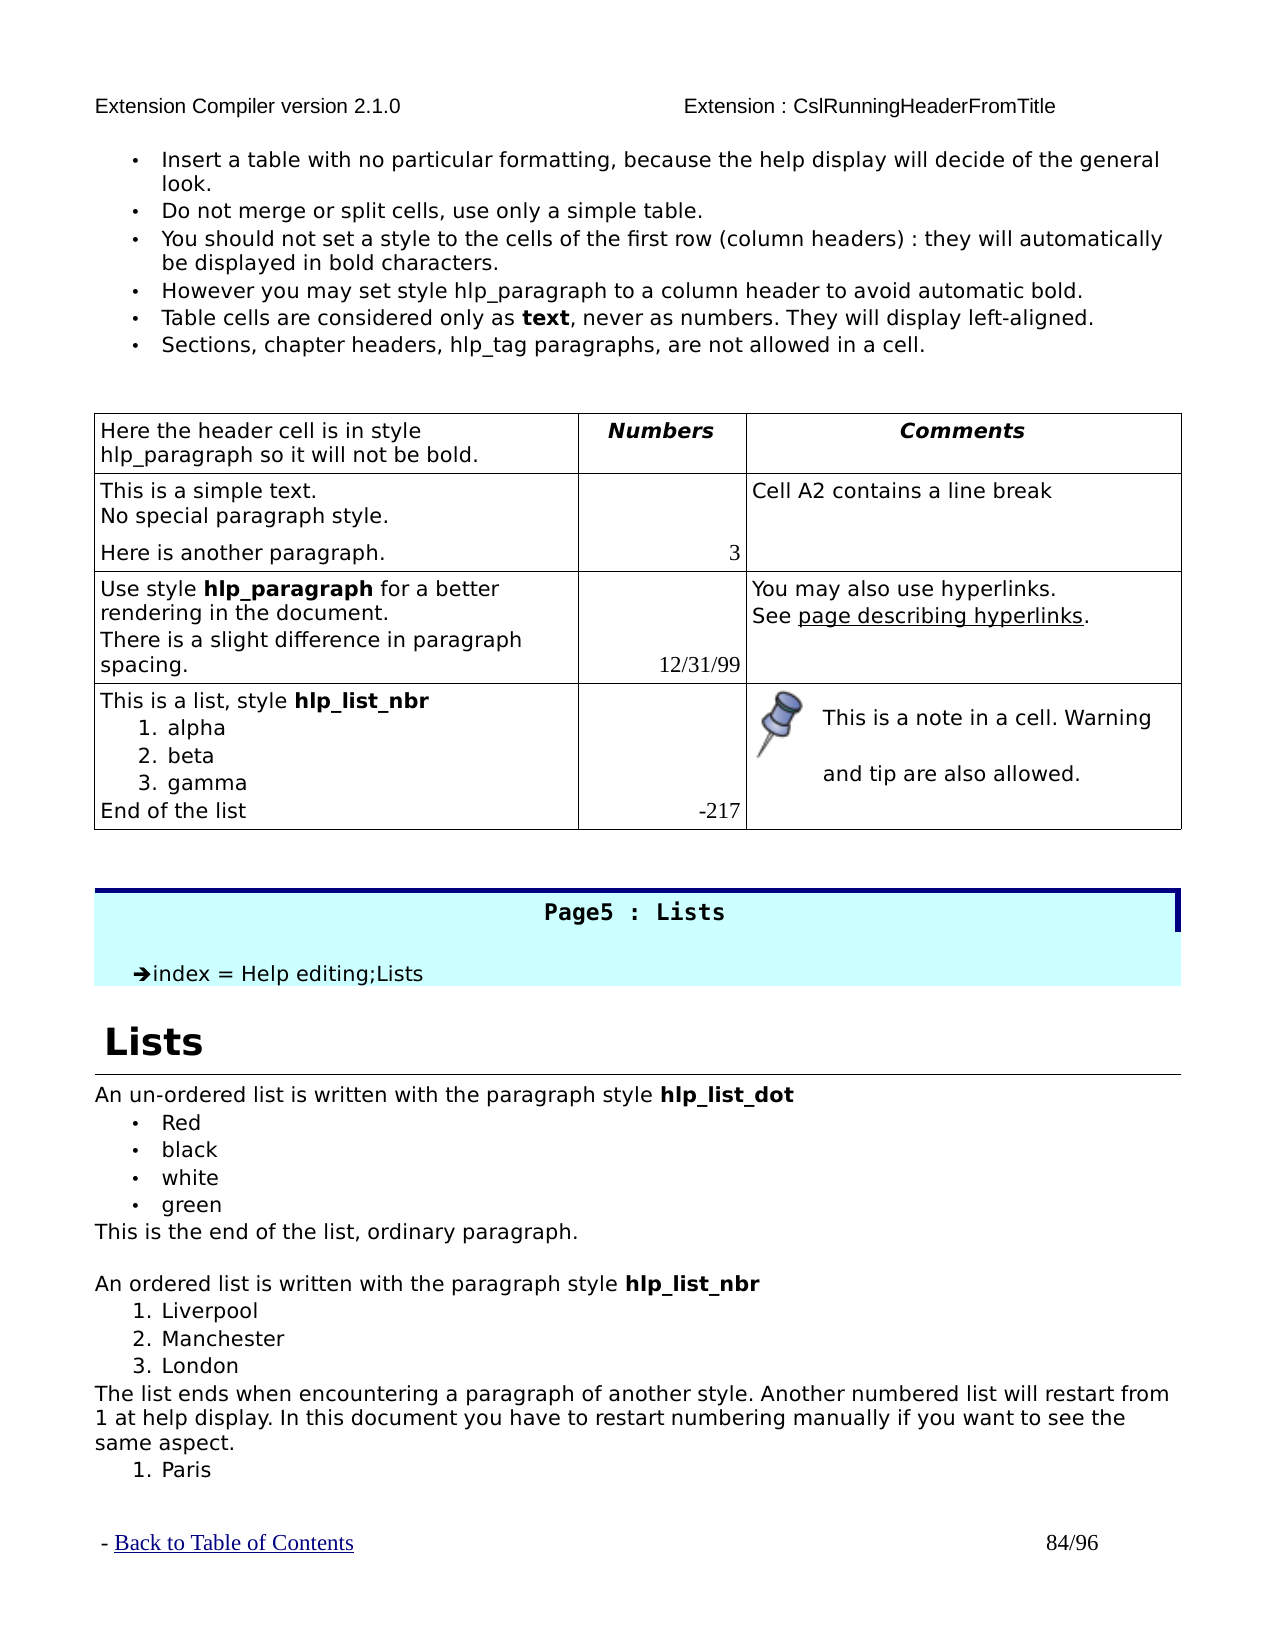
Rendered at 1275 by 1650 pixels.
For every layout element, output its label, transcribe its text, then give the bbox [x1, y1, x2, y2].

text An un-ordered list is written with the paragraph style hlp_list_dot [94, 1083, 1181, 1108]
table_cell This is a list, style hlp_list_nbr alpha beta gamma End of the list [95, 684, 578, 829]
list London [132, 1354, 1181, 1379]
table_cell You may also use hyperlinks. See page describing hyperlinks. [747, 572, 1181, 683]
list Manchester [132, 1327, 1181, 1351]
list Insert a table with no particular formatting, because the help display will decide of the general look. [132, 147, 1181, 196]
table_cell 31.12.99 [579, 572, 746, 683]
list white [132, 1165, 1181, 1190]
list Do not merge or split cells, use only a simple table. [132, 199, 1181, 224]
table_cell This is a simple text. No special paragraph style. Here is another paragraph. [95, 474, 578, 571]
list Sections, chapter headers, hlp_tag paragraphs, are not allowed in a cell. [132, 333, 1181, 358]
table_header Here the header cell is in style hlp_paragraph so it will not be bold. [95, 414, 578, 473]
list black [132, 1138, 1181, 1162]
table_cell Cell A2 contains a line break [747, 474, 1181, 571]
list Table cells are considered only as text, never as numbers. They will display left-aligned. [132, 306, 1181, 331]
table_cell 3 [579, 474, 746, 571]
text Page5 : Lists [94, 889, 1175, 932]
table_header Comments [747, 414, 1181, 473]
table_cell -217 [579, 684, 746, 829]
list Paris [132, 1458, 1181, 1482]
list index = Help editing;Lists [94, 961, 1181, 986]
text This is the end of the list, ordinary paragraph. [94, 1220, 1181, 1245]
text The list ends when encountering a paragraph of another style. Another numbered list will restart from 1 at help display. In this document you have to restart numbering manually if you want to see the same aspect. [94, 1382, 1181, 1455]
text An ordered list is written with the paragraph style hlp_list_nbr [94, 1248, 1181, 1297]
list Red [132, 1111, 1181, 1135]
text Lists [94, 1011, 1181, 1074]
list However you may set style hlp_paragraph to a column header to avoid automatic bold. [132, 279, 1181, 303]
picture [752, 689, 808, 761]
table_cell This is a note in a cell. Warning and tip are also allowed. [747, 684, 1181, 829]
table_header Numbers [579, 414, 746, 473]
list You should not set a style to the cells of the first row (column headers) : they will automatically be displayed in bold characters. [132, 227, 1181, 276]
list green [132, 1193, 1181, 1217]
list Liverpool [132, 1299, 1181, 1324]
table_cell Use style hlp_paragraph for a better rendering in the document. There is a slight difference in paragraph spacing. [95, 572, 578, 683]
